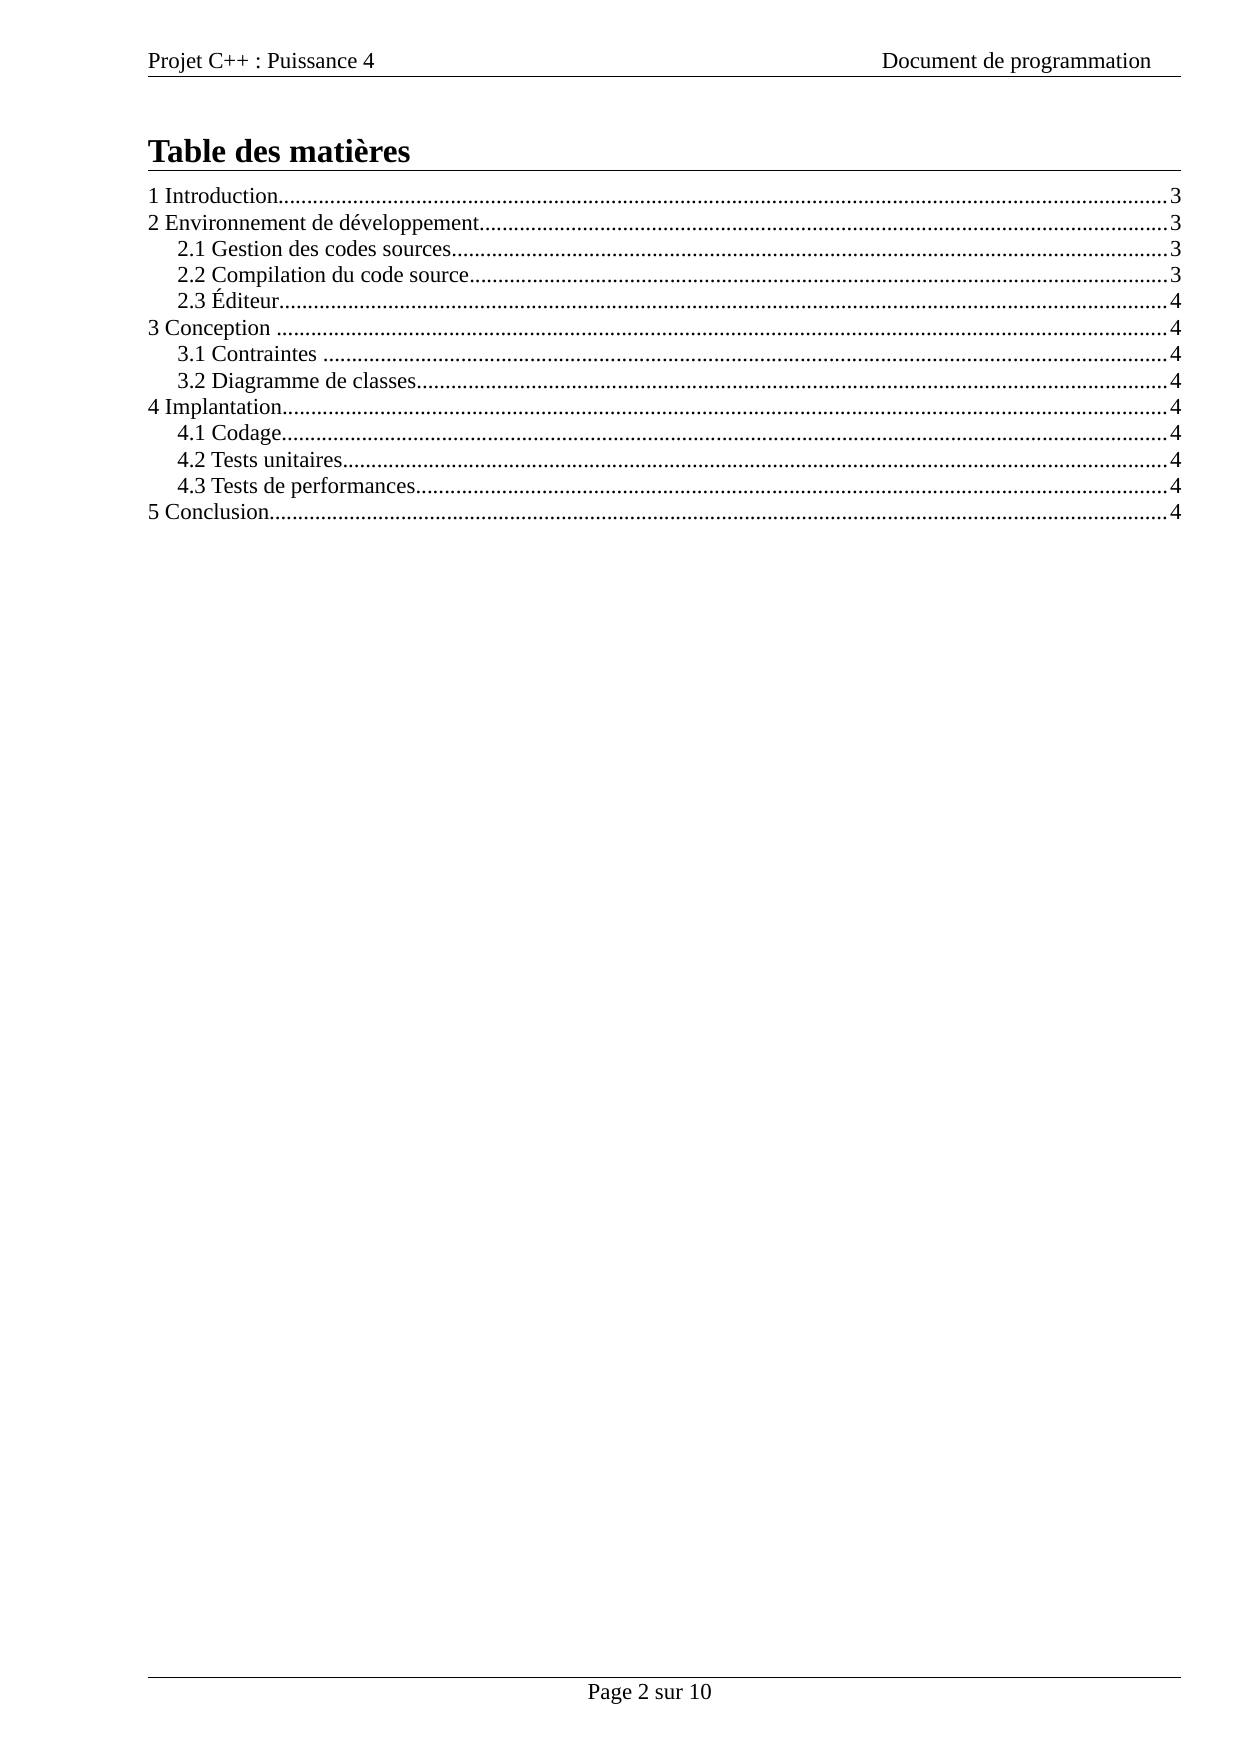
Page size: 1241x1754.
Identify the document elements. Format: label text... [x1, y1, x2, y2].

text 4 Implantation 4 [148, 393, 1181, 419]
text 3 Conception 4 [148, 314, 1181, 340]
text 3.1 Contraintes 4 [177, 340, 1181, 367]
text 4.2 Tests unitaires 4 [177, 446, 1181, 472]
text 2.2 Compilation du code source 3 [177, 261, 1181, 288]
text 3.2 Diagramme de classes 4 [177, 367, 1181, 393]
text 4.3 Tests de performances 4 [177, 472, 1181, 498]
text 2 Environnement de développement 3 [148, 208, 1181, 235]
text 2.3 Éditeur 4 [177, 288, 1181, 314]
text 4.1 Codage 4 [177, 419, 1181, 446]
text 1 Introduction 3 [148, 182, 1181, 208]
text 5 Conclusion 4 [148, 498, 1181, 525]
text 2.1 Gestion des codes sources 3 [177, 235, 1181, 261]
subtitle Table des matières [148, 131, 1181, 170]
